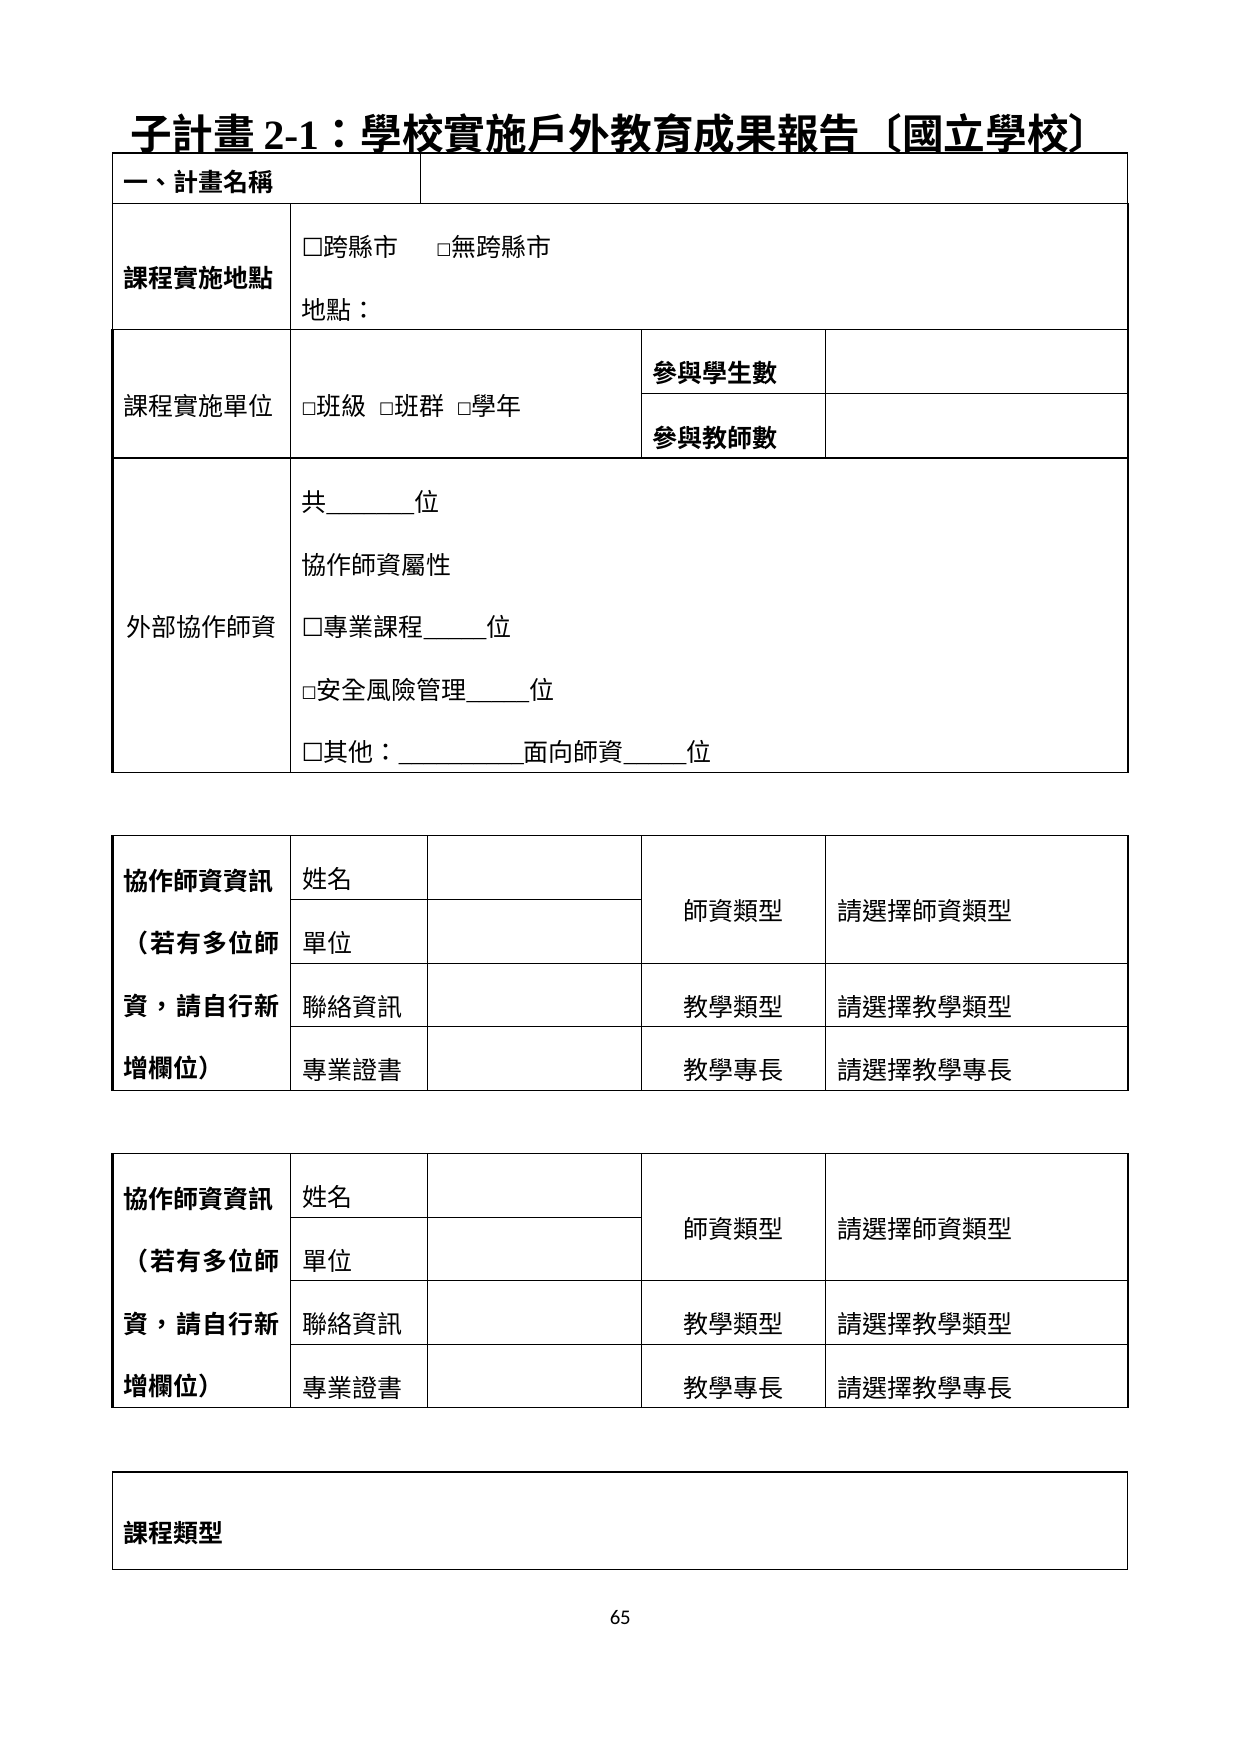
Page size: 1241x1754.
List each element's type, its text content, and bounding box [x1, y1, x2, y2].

table_cell [428, 1027, 641, 1089]
table_cell [428, 1218, 641, 1280]
table_header 師資類型 [642, 1154, 825, 1280]
table_cell [428, 1281, 641, 1344]
table_header [421, 154, 1127, 203]
table_cell 聯絡資訊 [291, 1281, 427, 1344]
table_cell 課程實施單位 [114, 330, 290, 457]
table_header 師資類型 [642, 836, 825, 962]
table_cell [826, 394, 1127, 457]
table_cell 單位 [291, 1218, 427, 1280]
table_cell 專業證書 [291, 1345, 427, 1407]
table_header 請選擇師資類型 [826, 836, 1127, 962]
table_header 姓名 [291, 836, 427, 899]
table_cell [428, 900, 641, 962]
table_cell 教學專長 [642, 1345, 825, 1407]
subtitle 子計畫2-1：學校實施戶外教育成果報告〔國立學校〕 [112, 89, 1128, 152]
table_cell 專業證書 [291, 1027, 427, 1089]
table_cell 參與教師數 [642, 394, 825, 457]
table_header [428, 836, 641, 899]
table_cell 外部協作師資 [114, 459, 290, 772]
table_header [428, 1154, 641, 1217]
table_header 姓名 [291, 1154, 427, 1217]
table_cell [428, 964, 641, 1026]
table_cell ☐班級 ☐班群 ☐學年 [291, 330, 641, 457]
table_cell 單位 [291, 900, 427, 962]
table_cell 共_______位 協作師資屬性 ☐專業課程_____位 ☐安全風險管理_____位 ☐其他：__________面向師資_____位 [291, 459, 1127, 772]
table_cell 請選擇教學類型 [826, 1281, 1127, 1344]
table_cell 請選擇教學專長 [826, 1345, 1127, 1407]
table_cell 請選擇教學類型 [826, 964, 1127, 1026]
table_cell 聯絡資訊 [291, 964, 427, 1026]
table_cell 請選擇教學專長 [826, 1027, 1127, 1089]
table_cell 教學專長 [642, 1027, 825, 1089]
table_header 一、計畫名稱 [113, 154, 420, 203]
table_cell 教學類型 [642, 964, 825, 1026]
table_cell 參與學生數 [642, 330, 825, 393]
table_cell [826, 330, 1127, 393]
table_header 請選擇師資類型 [826, 1154, 1127, 1280]
table_header 協作師資資訊 （若有多位師資，請自行新增欄位） [114, 1154, 290, 1407]
table_cell ☐跨縣市 ☐無跨縣市 地點： [291, 204, 1127, 329]
table_cell [428, 1345, 641, 1407]
table_header 協作師資資訊 （若有多位師資，請自行新增欄位） [114, 836, 290, 1089]
table_cell 教學類型 [642, 1281, 825, 1344]
table_header 課程類型 [113, 1473, 1127, 1569]
table_cell 課程實施地點 [113, 204, 290, 329]
